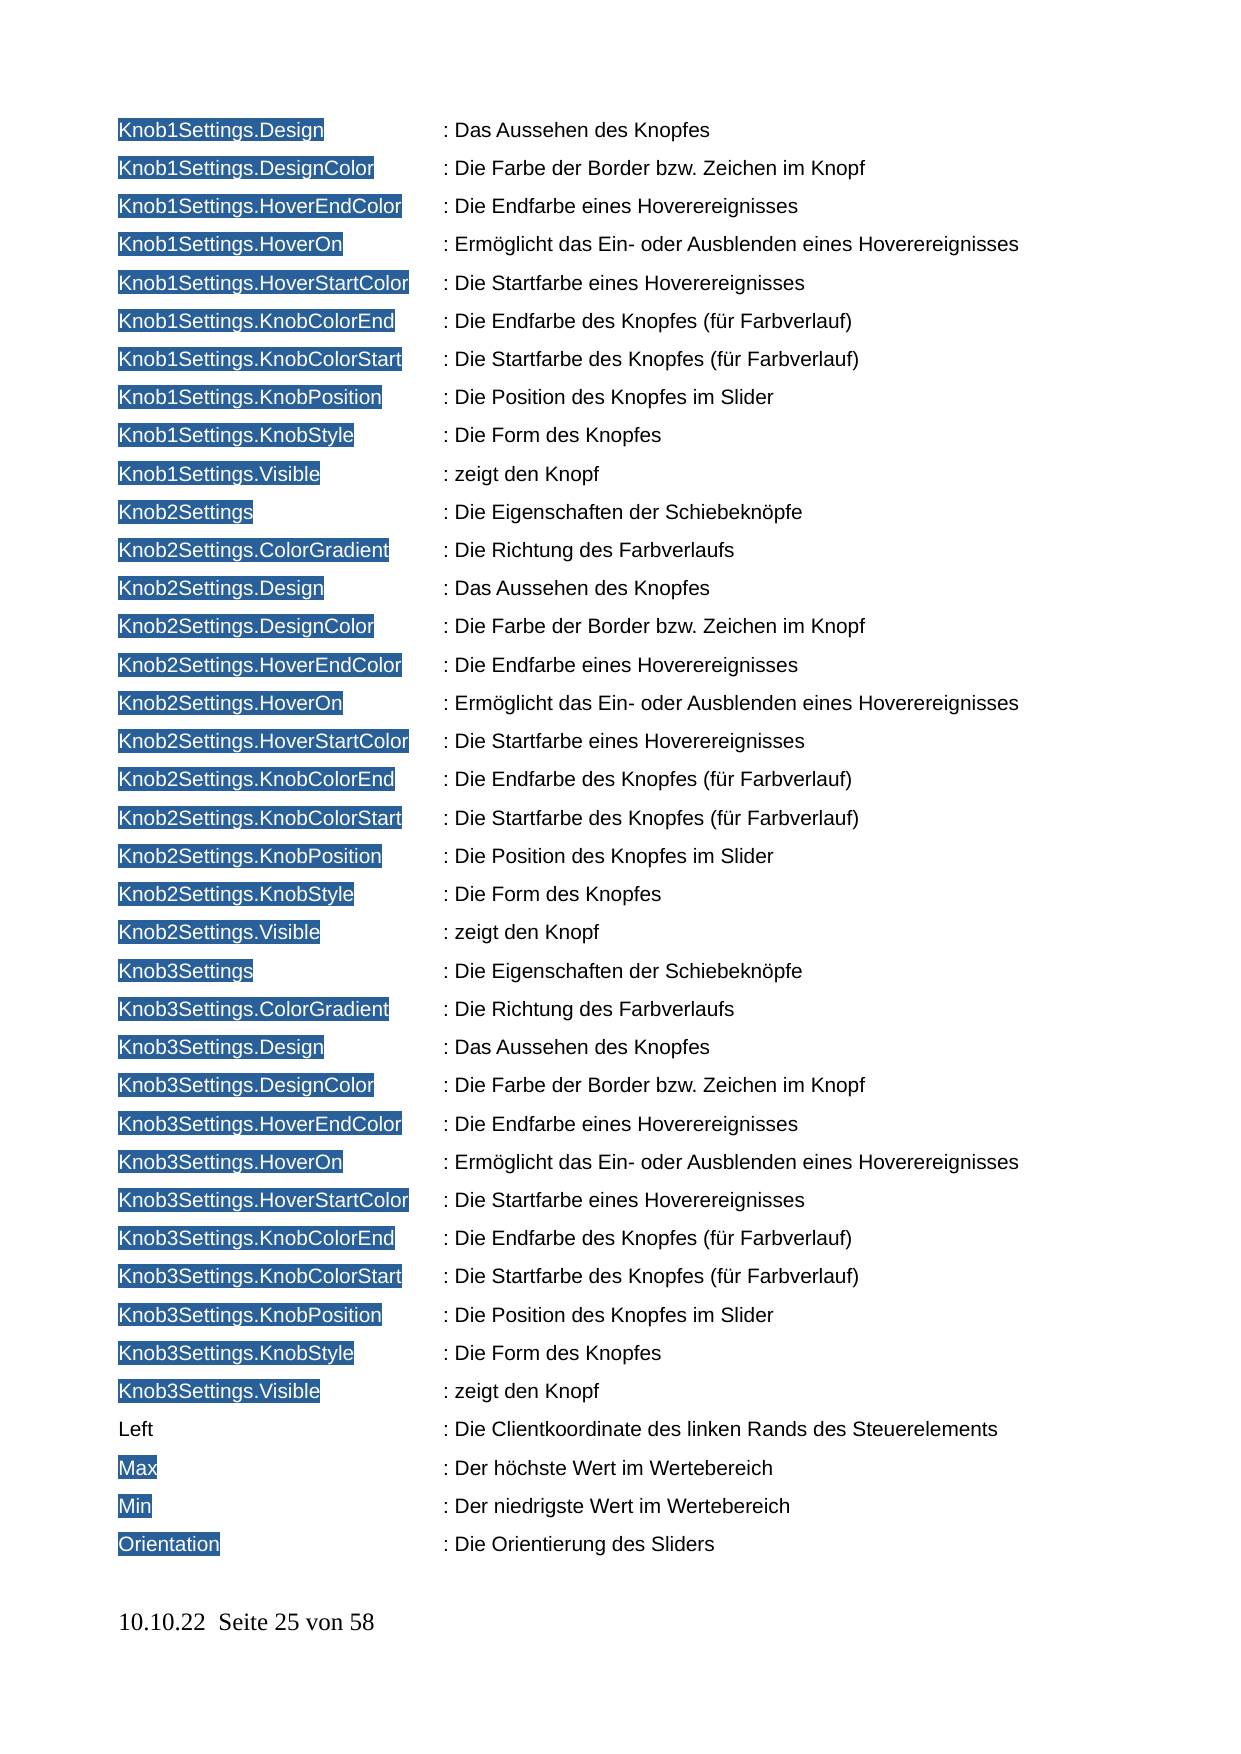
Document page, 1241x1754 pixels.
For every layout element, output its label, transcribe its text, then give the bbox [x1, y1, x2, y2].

text Knob1Settings.DesignColor : Die Farbe der Border bzw. Zeichen im Knopf [118, 156, 1122, 180]
text Min : Der niedrigste Wert im Wertebereich [118, 1494, 1122, 1518]
text Left : Die Clientkoordinate des linken Rands des Steuerelements [118, 1418, 1122, 1442]
text Knob1Settings.KnobColorEnd : Die Endfarbe des Knopfes (für Farbverlauf) [118, 309, 1122, 333]
text Knob3Settings : Die Eigenschaften der Schiebeknöpfe [118, 959, 1122, 983]
text Knob3Settings.HoverOn : Ermöglicht das Ein- oder Ausblenden eines Hoverereignisses [118, 1150, 1122, 1174]
text Knob1Settings.Design : Das Aussehen des Knopfes [118, 118, 1122, 142]
text Knob3Settings.HoverStartColor : Die Startfarbe eines Hoverereignisses [118, 1188, 1122, 1212]
text Knob1Settings.KnobColorStart : Die Startfarbe des Knopfes (für Farbverlauf) [118, 347, 1122, 371]
text Knob2Settings.ColorGradient : Die Richtung des Farbverlaufs [118, 539, 1122, 562]
text Knob3Settings.KnobStyle : Die Form des Knopfes [118, 1341, 1122, 1365]
text Knob2Settings : Die Eigenschaften der Schiebeknöpfe [118, 500, 1122, 524]
text Knob3Settings.Design : Das Aussehen des Knopfes [118, 1036, 1122, 1059]
text Knob3Settings.HoverEndColor : Die Endfarbe eines Hoverereignisses [118, 1112, 1122, 1136]
text Max : Der höchste Wert im Wertebereich [118, 1456, 1122, 1480]
text Knob3Settings.ColorGradient : Die Richtung des Farbverlaufs [118, 997, 1122, 1021]
text Knob1Settings.HoverEndColor : Die Endfarbe eines Hoverereignisses [118, 194, 1122, 218]
text Knob3Settings.KnobColorStart : Die Startfarbe des Knopfes (für Farbverlauf) [118, 1265, 1122, 1289]
text Knob1Settings.Visible : zeigt den Knopf [118, 462, 1122, 486]
text Knob1Settings.KnobPosition : Die Position des Knopfes im Slider [118, 386, 1122, 409]
text Knob3Settings.KnobColorEnd : Die Endfarbe des Knopfes (für Farbverlauf) [118, 1227, 1122, 1250]
text Knob2Settings.DesignColor : Die Farbe der Border bzw. Zeichen im Knopf [118, 615, 1122, 639]
text Knob1Settings.KnobStyle : Die Form des Knopfes [118, 424, 1122, 448]
text Knob2Settings.KnobColorStart : Die Startfarbe des Knopfes (für Farbverlauf) [118, 806, 1122, 830]
text Orientation : Die Orientierung des Sliders [118, 1533, 1122, 1556]
text Knob2Settings.KnobPosition : Die Position des Knopfes im Slider [118, 844, 1122, 868]
text Knob2Settings.Visible : zeigt den Knopf [118, 921, 1122, 944]
text Knob2Settings.Design : Das Aussehen des Knopfes [118, 577, 1122, 601]
text Knob2Settings.HoverEndColor : Die Endfarbe eines Hoverereignisses [118, 653, 1122, 677]
text Knob2Settings.HoverStartColor : Die Startfarbe eines Hoverereignisses [118, 730, 1122, 753]
text Knob1Settings.HoverOn : Ermöglicht das Ein- oder Ausblenden eines Hoverereignisses [118, 233, 1122, 256]
text Knob1Settings.HoverStartColor : Die Startfarbe eines Hoverereignisses [118, 271, 1122, 295]
text Knob3Settings.Visible : zeigt den Knopf [118, 1380, 1122, 1403]
text Knob2Settings.HoverOn : Ermöglicht das Ein- oder Ausblenden eines Hoverereignisses [118, 692, 1122, 715]
text Knob2Settings.KnobStyle : Die Form des Knopfes [118, 883, 1122, 906]
text Knob3Settings.KnobPosition : Die Position des Knopfes im Slider [118, 1303, 1122, 1327]
text Knob2Settings.KnobColorEnd : Die Endfarbe des Knopfes (für Farbverlauf) [118, 768, 1122, 792]
text Knob3Settings.DesignColor : Die Farbe der Border bzw. Zeichen im Knopf [118, 1074, 1122, 1097]
